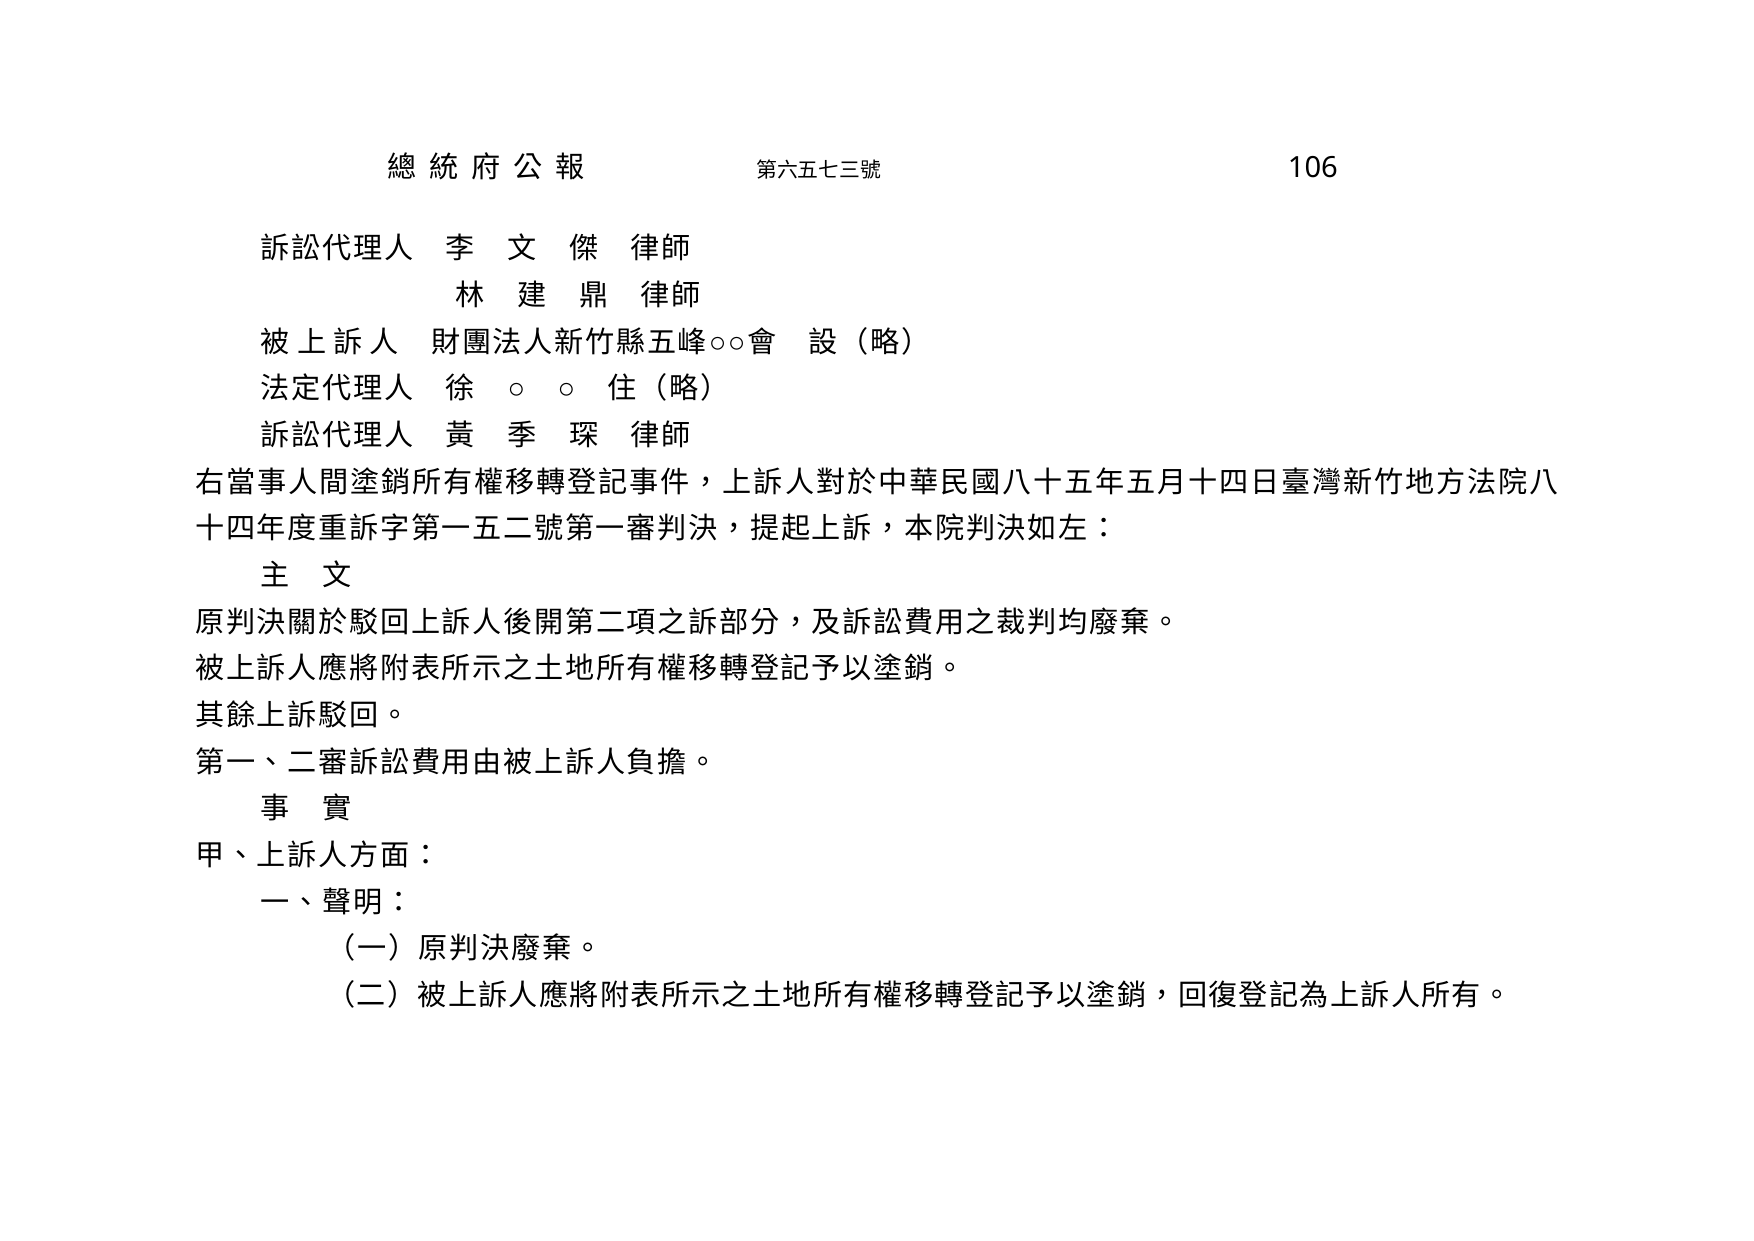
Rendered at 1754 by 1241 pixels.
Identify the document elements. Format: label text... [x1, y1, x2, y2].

text 事 實 [261, 782, 1559, 828]
text 右當事人間塗銷所有權移轉登記事件，上訴人對於中華民國八十五年五月十四日臺灣新竹地方法院八十四年度重訴字第一五二號第一審判決，提起上訴，本院判決如左： [195, 455, 1559, 548]
text （一）原判決廢棄。 [326, 922, 1559, 968]
text 原判決關於駁回上訴人後開第二項之訴部分，及訴訟費用之裁判均廢棄。 [195, 595, 1559, 642]
text 第一、二審訴訟費用由被上訴人負擔。 [195, 735, 1559, 782]
text 一、聲明： [261, 875, 1559, 922]
text 被上訴人應將附表所示之土地所有權移轉登記予以塗銷。 [195, 642, 1559, 688]
text 訴訟代理人 李 文 傑 律師 [261, 222, 1559, 268]
text 訴訟代理人 黃 季 琛 律師 [261, 408, 1559, 455]
text 其餘上訴駁回。 [195, 688, 1559, 735]
text 被上訴人 財團法人新竹縣五峰○○會 設（略） [261, 315, 1559, 362]
text 林 建 鼎 律師 [261, 268, 1559, 315]
text 甲、上訴人方面： [195, 828, 1559, 875]
text 主 文 [261, 548, 1559, 595]
text 法定代理人 徐 ○ ○ 住（略） [261, 362, 1559, 408]
text （二）被上訴人應將附表所示之土地所有權移轉登記予以塗銷，回復登記為上訴人所有。 [326, 968, 1559, 1015]
